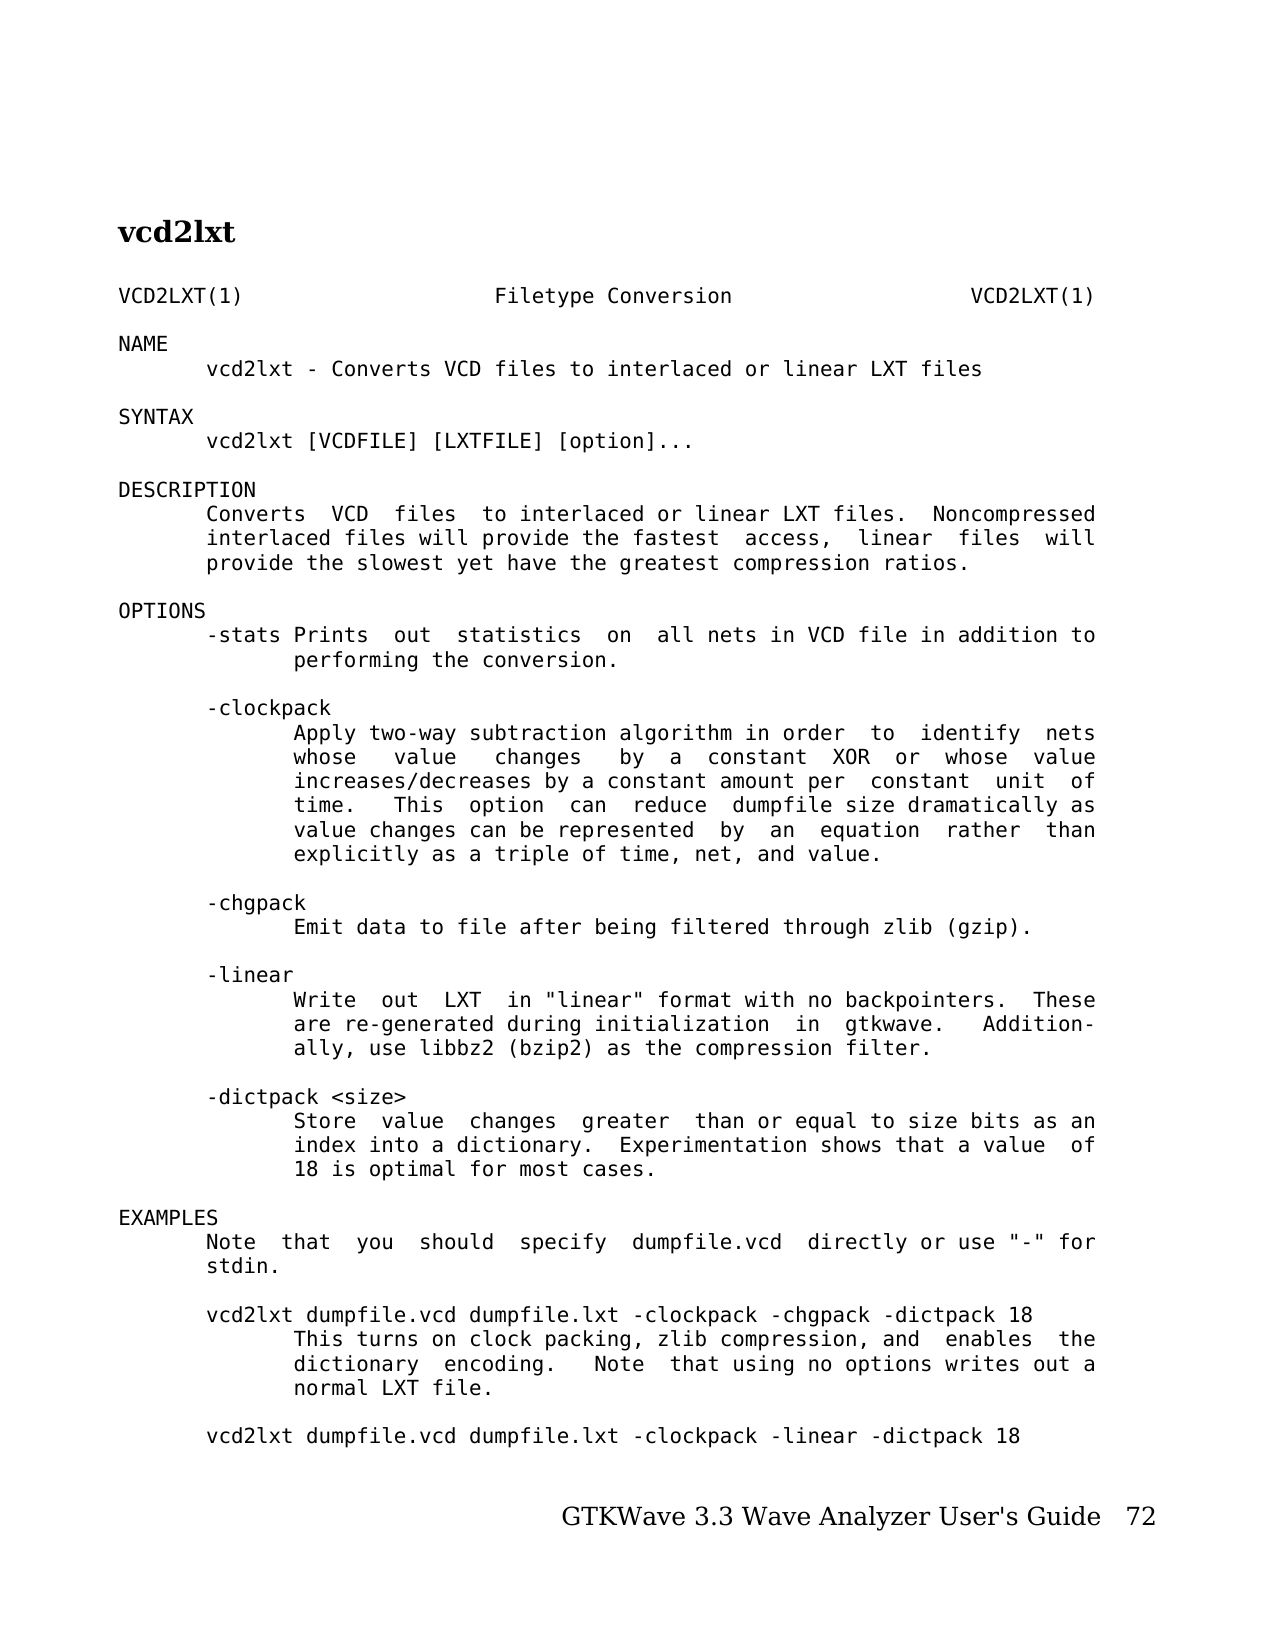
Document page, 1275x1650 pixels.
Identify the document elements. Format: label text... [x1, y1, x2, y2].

text -chgpack [118, 891, 1157, 915]
text Emit data to file after being filtered through zlib (gzip). [118, 915, 1157, 939]
text dictionary encoding. Note that using no options writes out a [118, 1352, 1157, 1376]
text Note that you should specify dumpfile.vcd directly or use "-" for [118, 1230, 1157, 1254]
text This turns on clock packing, zlib compression, and enables the [118, 1327, 1157, 1352]
text vcd2lxt dumpfile.vcd dumpfile.lxt -clockpack -chgpack -dictpack 18 [118, 1303, 1157, 1327]
text provide the slowest yet have the greatest compression ratios. [118, 551, 1157, 575]
text vcd2lxt [VCDFILE] [LXTFILE] [option]... [118, 429, 1157, 454]
text ally, use libbz2 (bzip2) as the compression filter. [118, 1036, 1157, 1060]
text -clockpack [118, 696, 1157, 721]
text EXAMPLES [118, 1206, 1157, 1230]
text whose value changes by a constant XOR or whose value [118, 745, 1157, 769]
text Converts VCD files to interlaced or linear LXT files. Noncompressed [118, 502, 1157, 526]
text vcd2lxt [118, 215, 1157, 249]
text -linear [118, 963, 1157, 988]
text NAME [118, 332, 1157, 357]
text index into a dictionary. Experimentation shows that a value of [118, 1133, 1157, 1157]
text Write out LXT in "linear" format with no backpointers. These [118, 988, 1157, 1012]
text explicitly as a triple of time, net, and value. [118, 842, 1157, 866]
text SYNTAX [118, 405, 1157, 429]
text performing the conversion. [118, 648, 1157, 672]
text interlaced files will provide the fastest access, linear files will [118, 526, 1157, 551]
text Apply two-way subtraction algorithm in order to identify nets [118, 721, 1157, 745]
text -stats Prints out statistics on all nets in VCD file in addition to [118, 623, 1157, 648]
text time. This option can reduce dumpfile size dramatically as [118, 793, 1157, 818]
text DESCRIPTION [118, 478, 1157, 502]
text normal LXT file. [118, 1376, 1157, 1400]
text value changes can be represented by an equation rather than [118, 818, 1157, 842]
text Store value changes greater than or equal to size bits as an [118, 1109, 1157, 1133]
text vcd2lxt - Converts VCD files to interlaced or linear LXT files [118, 357, 1157, 381]
text stdin. [118, 1254, 1157, 1279]
text OPTIONS [118, 599, 1157, 623]
text -dictpack <size> [118, 1085, 1157, 1109]
text vcd2lxt dumpfile.vcd dumpfile.lxt -clockpack -linear -dictpack 18 [118, 1424, 1157, 1449]
text are re-generated during initialization in gtkwave. Addition- [118, 1012, 1157, 1036]
text increases/decreases by a constant amount per constant unit of [118, 769, 1157, 793]
text 18 is optimal for most cases. [118, 1157, 1157, 1182]
text VCD2LXT(1) Filetype Conversion VCD2LXT(1) [118, 284, 1157, 308]
